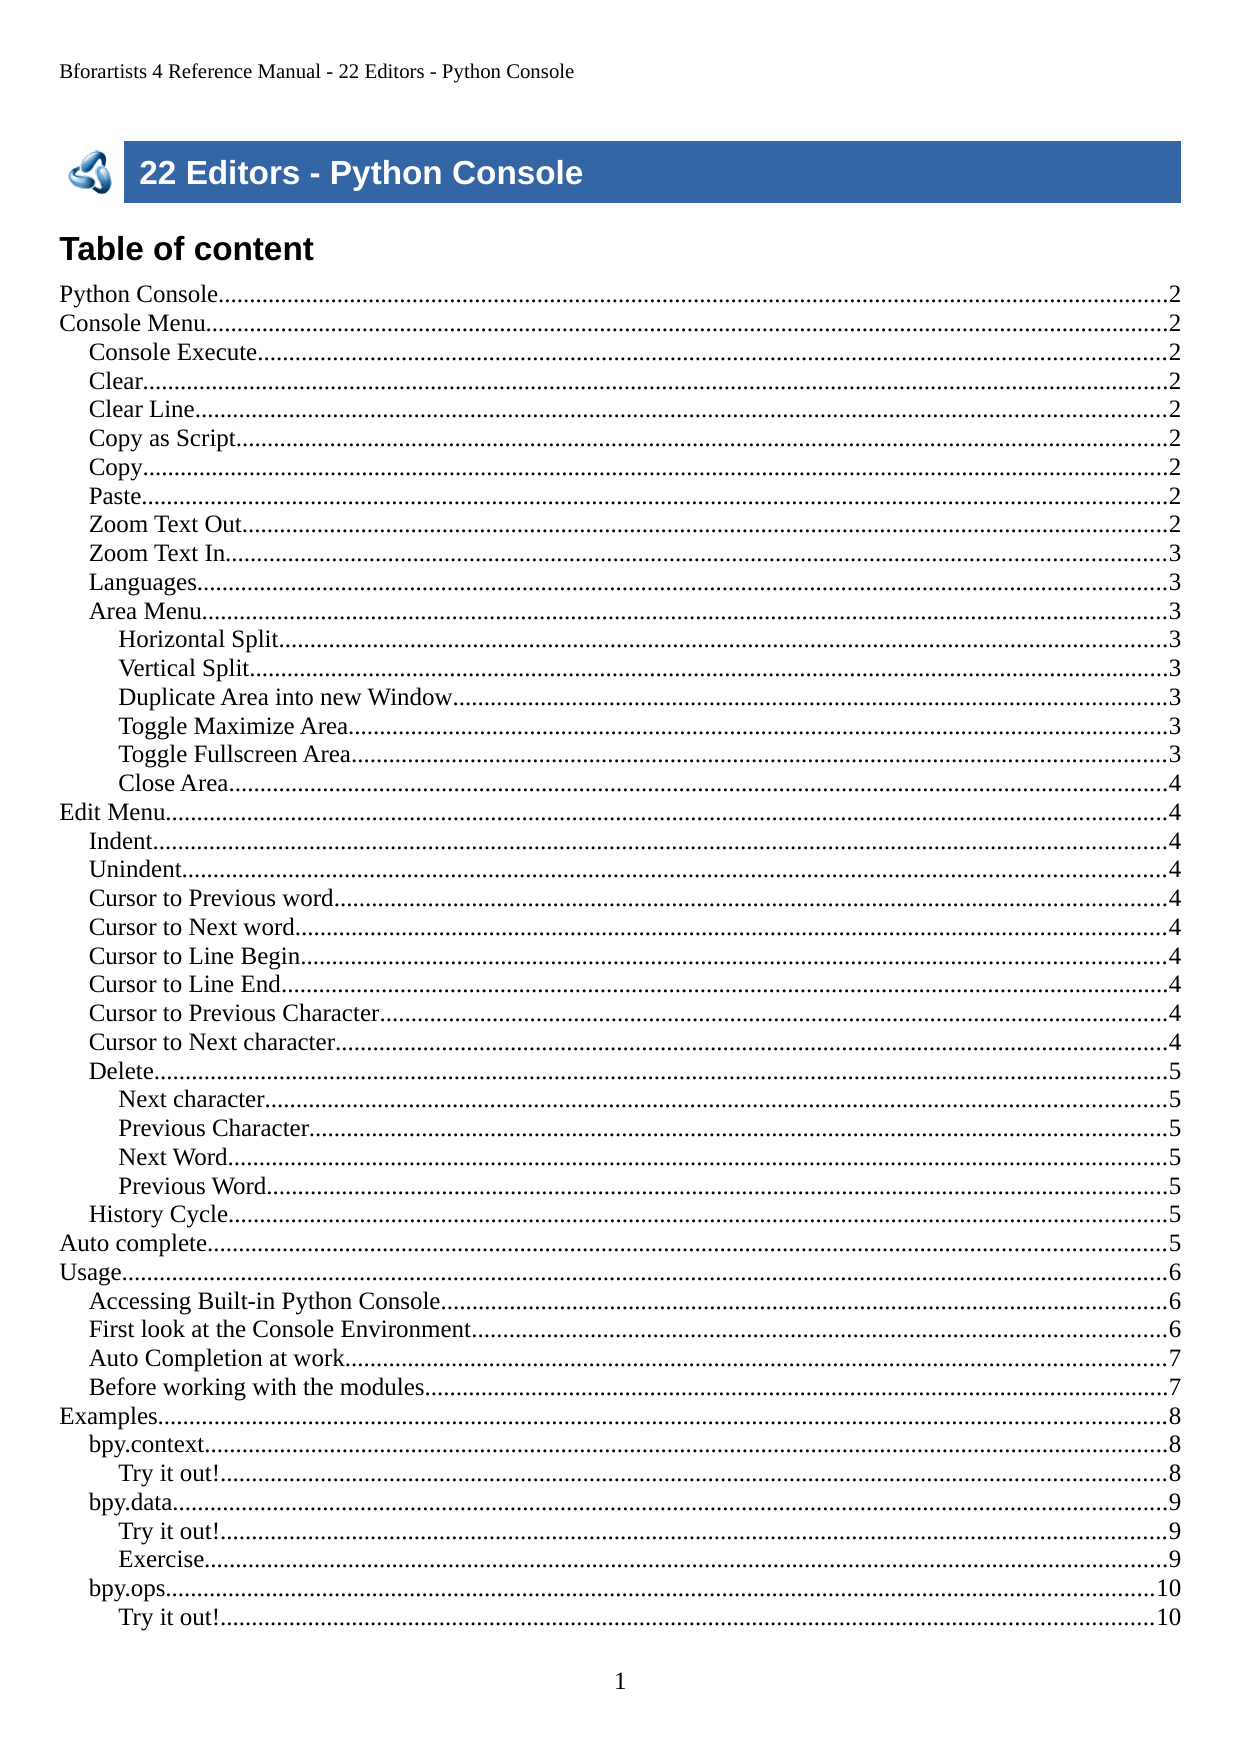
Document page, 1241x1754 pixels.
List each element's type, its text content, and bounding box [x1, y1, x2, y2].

picture [65, 147, 114, 197]
text Clear 2 [88, 366, 1181, 394]
table_header [59, 141, 124, 203]
text Area Menu 3 [88, 596, 1181, 624]
text Examples 8 [59, 1401, 1181, 1429]
text Zoom Text Out 2 [88, 509, 1181, 538]
text bpy.data 9 [88, 1487, 1181, 1516]
text Cursor to Next character 4 [88, 1027, 1181, 1056]
text Previous Character 5 [118, 1113, 1181, 1142]
text Console Menu 2 [59, 308, 1181, 337]
text Cursor to Previous word 4 [88, 883, 1181, 912]
text Toggle Fullscreen Area 3 [118, 739, 1181, 768]
text Exercise 9 [118, 1544, 1181, 1573]
text Toggle Maximize Area 3 [118, 711, 1181, 739]
text Try it out! 8 [118, 1458, 1181, 1487]
text Python Console 2 [59, 279, 1181, 308]
text Languages 3 [88, 567, 1181, 596]
text Auto complete 5 [59, 1228, 1181, 1257]
table_header 22 Editors - Python Console [124, 141, 1181, 203]
text History Cycle 5 [88, 1199, 1181, 1228]
text Indent 4 [88, 826, 1181, 854]
text Usage 6 [59, 1257, 1181, 1286]
text Zoom Text In 3 [88, 538, 1181, 567]
text bpy.ops 10 [88, 1573, 1181, 1602]
text Cursor to Line Begin 4 [88, 941, 1181, 969]
text Edit Menu 4 [59, 797, 1181, 826]
text Before working with the modules. 7 [88, 1372, 1181, 1401]
text bpy.context 8 [88, 1429, 1181, 1458]
text Copy as Script 2 [88, 423, 1181, 452]
text Copy 2 [88, 452, 1181, 481]
text Next character 5 [118, 1084, 1181, 1113]
subtitle Table of content [59, 228, 1181, 267]
text Previous Word 5 [118, 1171, 1181, 1199]
text First look at the Console Environment 6 [88, 1314, 1181, 1343]
text Delete 5 [88, 1056, 1181, 1084]
text Paste 2 [88, 481, 1181, 509]
text Clear Line 2 [88, 394, 1181, 423]
text Try it out! 9 [118, 1516, 1181, 1544]
text Next Word 5 [118, 1142, 1181, 1171]
text Duplicate Area into new Window 3 [118, 682, 1181, 711]
text Cursor to Previous Character 4 [88, 998, 1181, 1027]
text Auto Completion at work 7 [88, 1343, 1181, 1372]
text Unindent 4 [88, 854, 1181, 883]
text Horizontal Split 3 [118, 624, 1181, 653]
text Try it out! 10 [118, 1602, 1181, 1631]
text Cursor to Line End 4 [88, 969, 1181, 998]
text Vertical Split 3 [118, 653, 1181, 682]
text Accessing Built-in Python Console 6 [88, 1286, 1181, 1314]
text Cursor to Next word 4 [88, 912, 1181, 941]
text Console Execute 2 [88, 337, 1181, 366]
text Close Area 4 [118, 768, 1181, 797]
